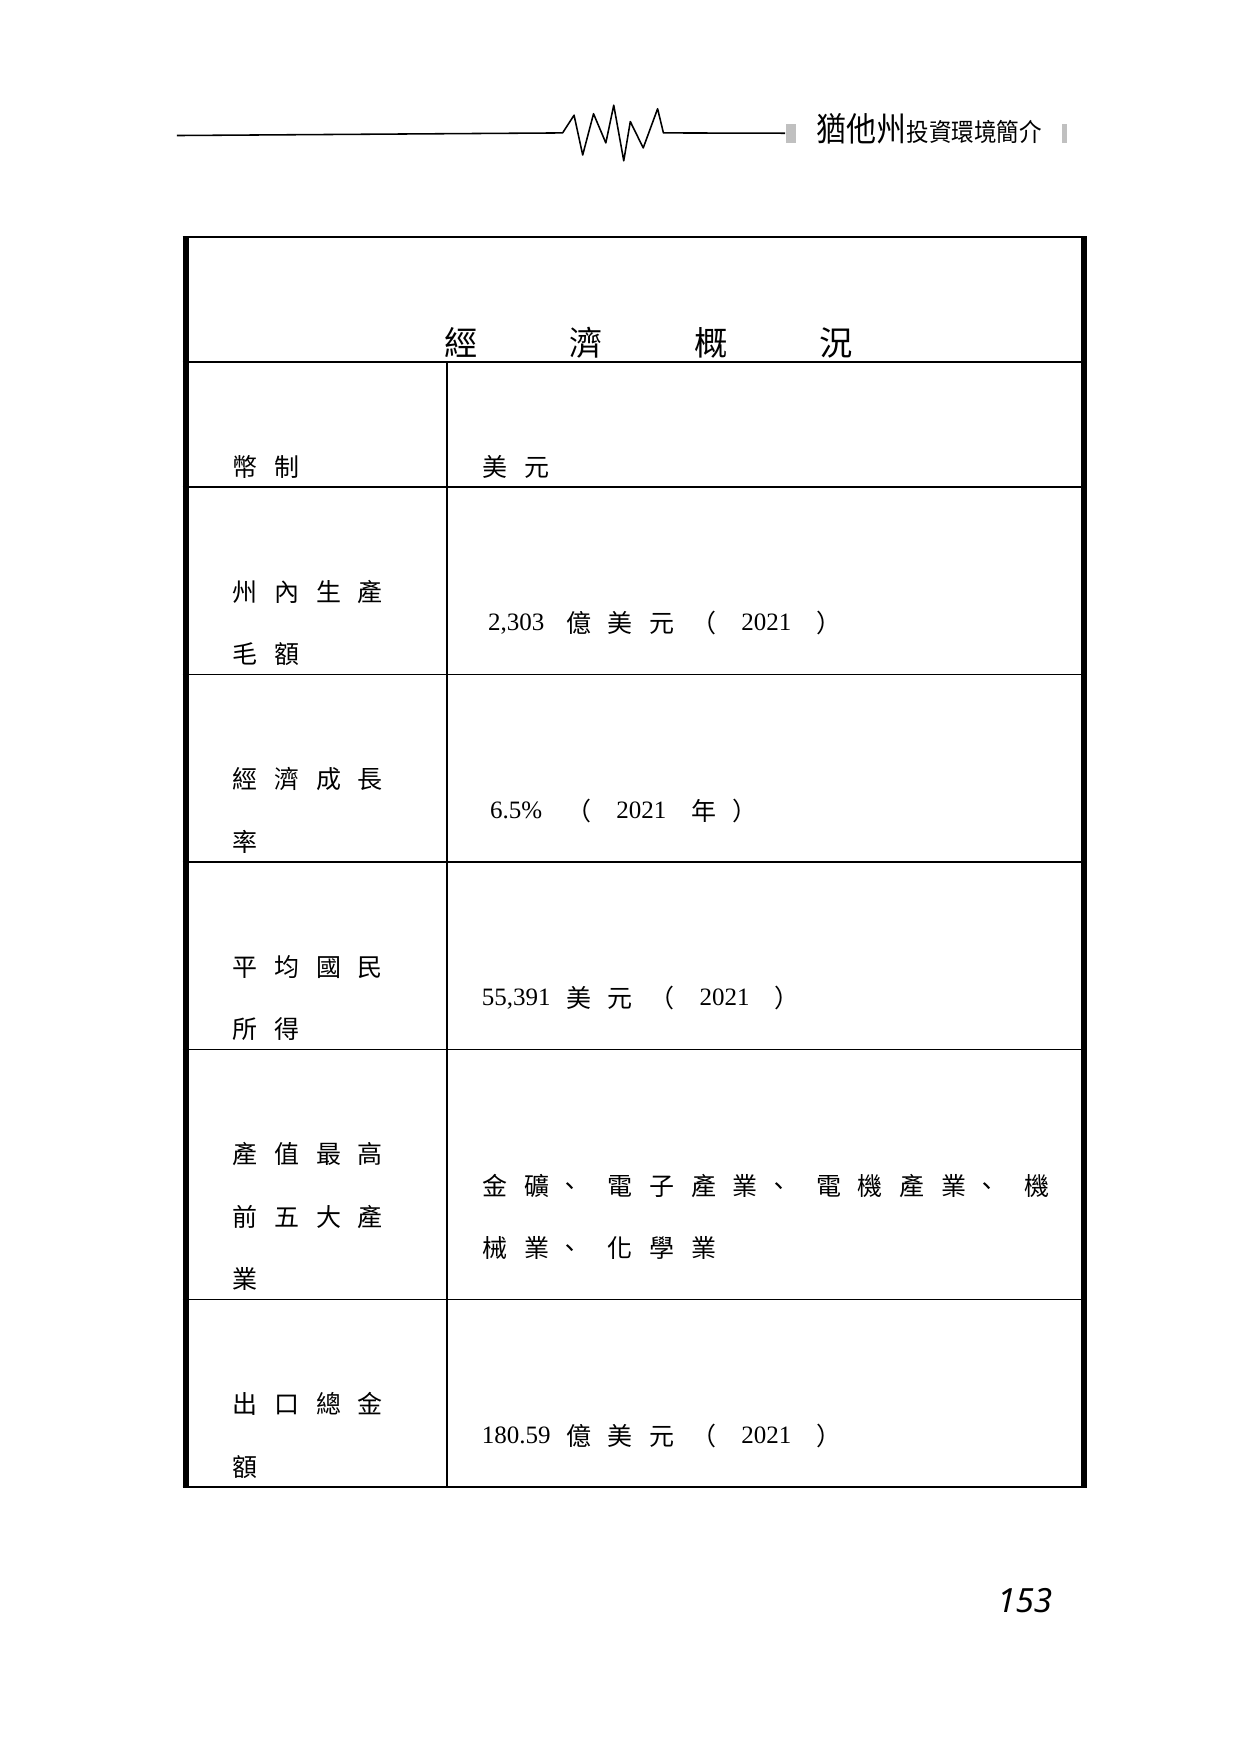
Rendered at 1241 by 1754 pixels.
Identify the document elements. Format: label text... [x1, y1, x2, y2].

table_cell 經 濟 概 況 [189, 238, 1081, 361]
table_cell 55,391美元（2021） [448, 863, 1081, 1049]
table_cell 6.5%（2021年） [448, 675, 1081, 861]
table_cell 2,303億美元（2021） [448, 488, 1081, 674]
table_cell 美元 [448, 363, 1081, 486]
table_cell 平均國民所得 [189, 863, 446, 1049]
table_cell 經濟成長率 [189, 675, 446, 861]
table_cell 幣制 [189, 363, 446, 486]
table_cell 產值最高前五大產業 [189, 1050, 446, 1299]
table_cell 180.59億美元（2021） [448, 1300, 1081, 1486]
table_cell 州內生產毛額 [189, 488, 446, 674]
table_cell 金礦、電子產業、電機產業、機械業、化學業 [448, 1050, 1081, 1299]
table_cell 出口總金額 [189, 1300, 446, 1486]
